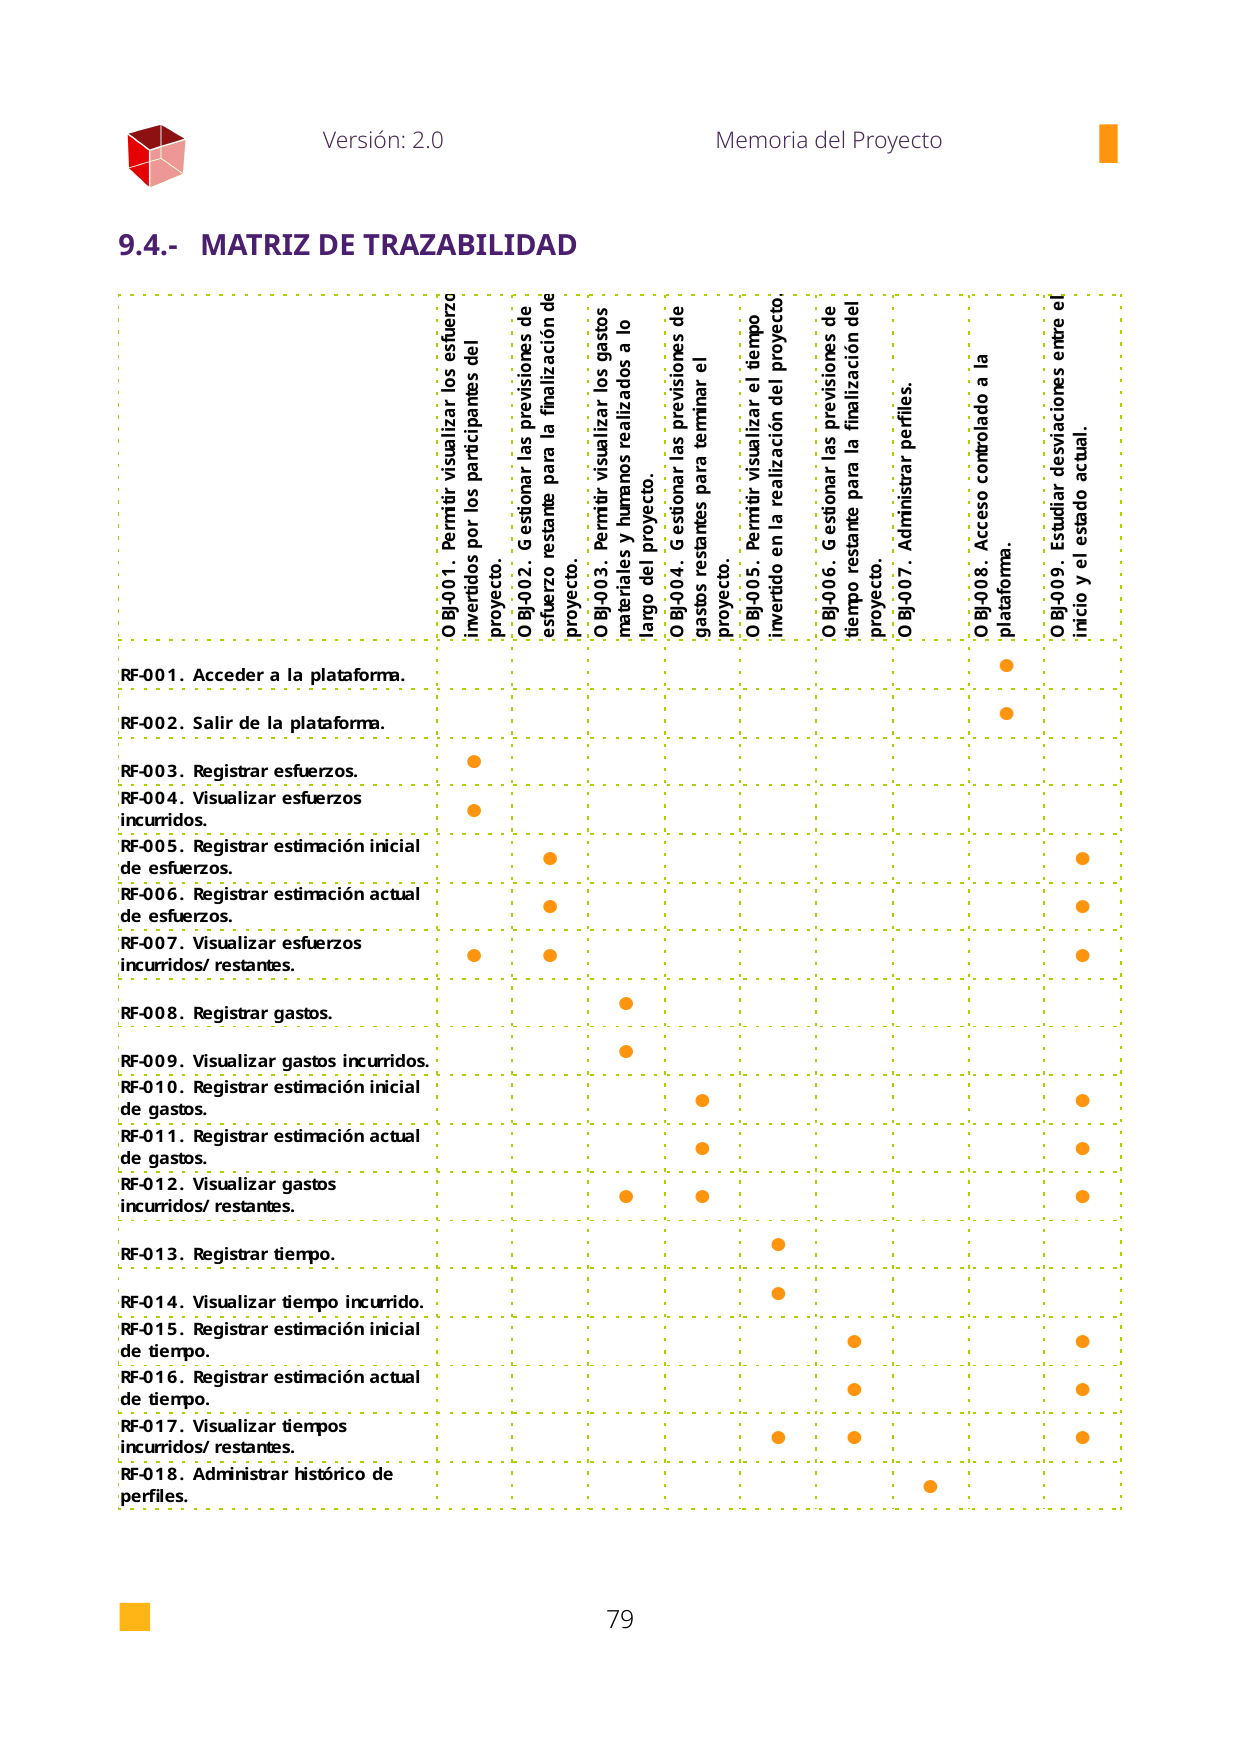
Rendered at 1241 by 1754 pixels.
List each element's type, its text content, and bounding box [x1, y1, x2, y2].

picture [123, 123, 189, 189]
subtitle Matriz de trazabilidad [118, 225, 1122, 264]
